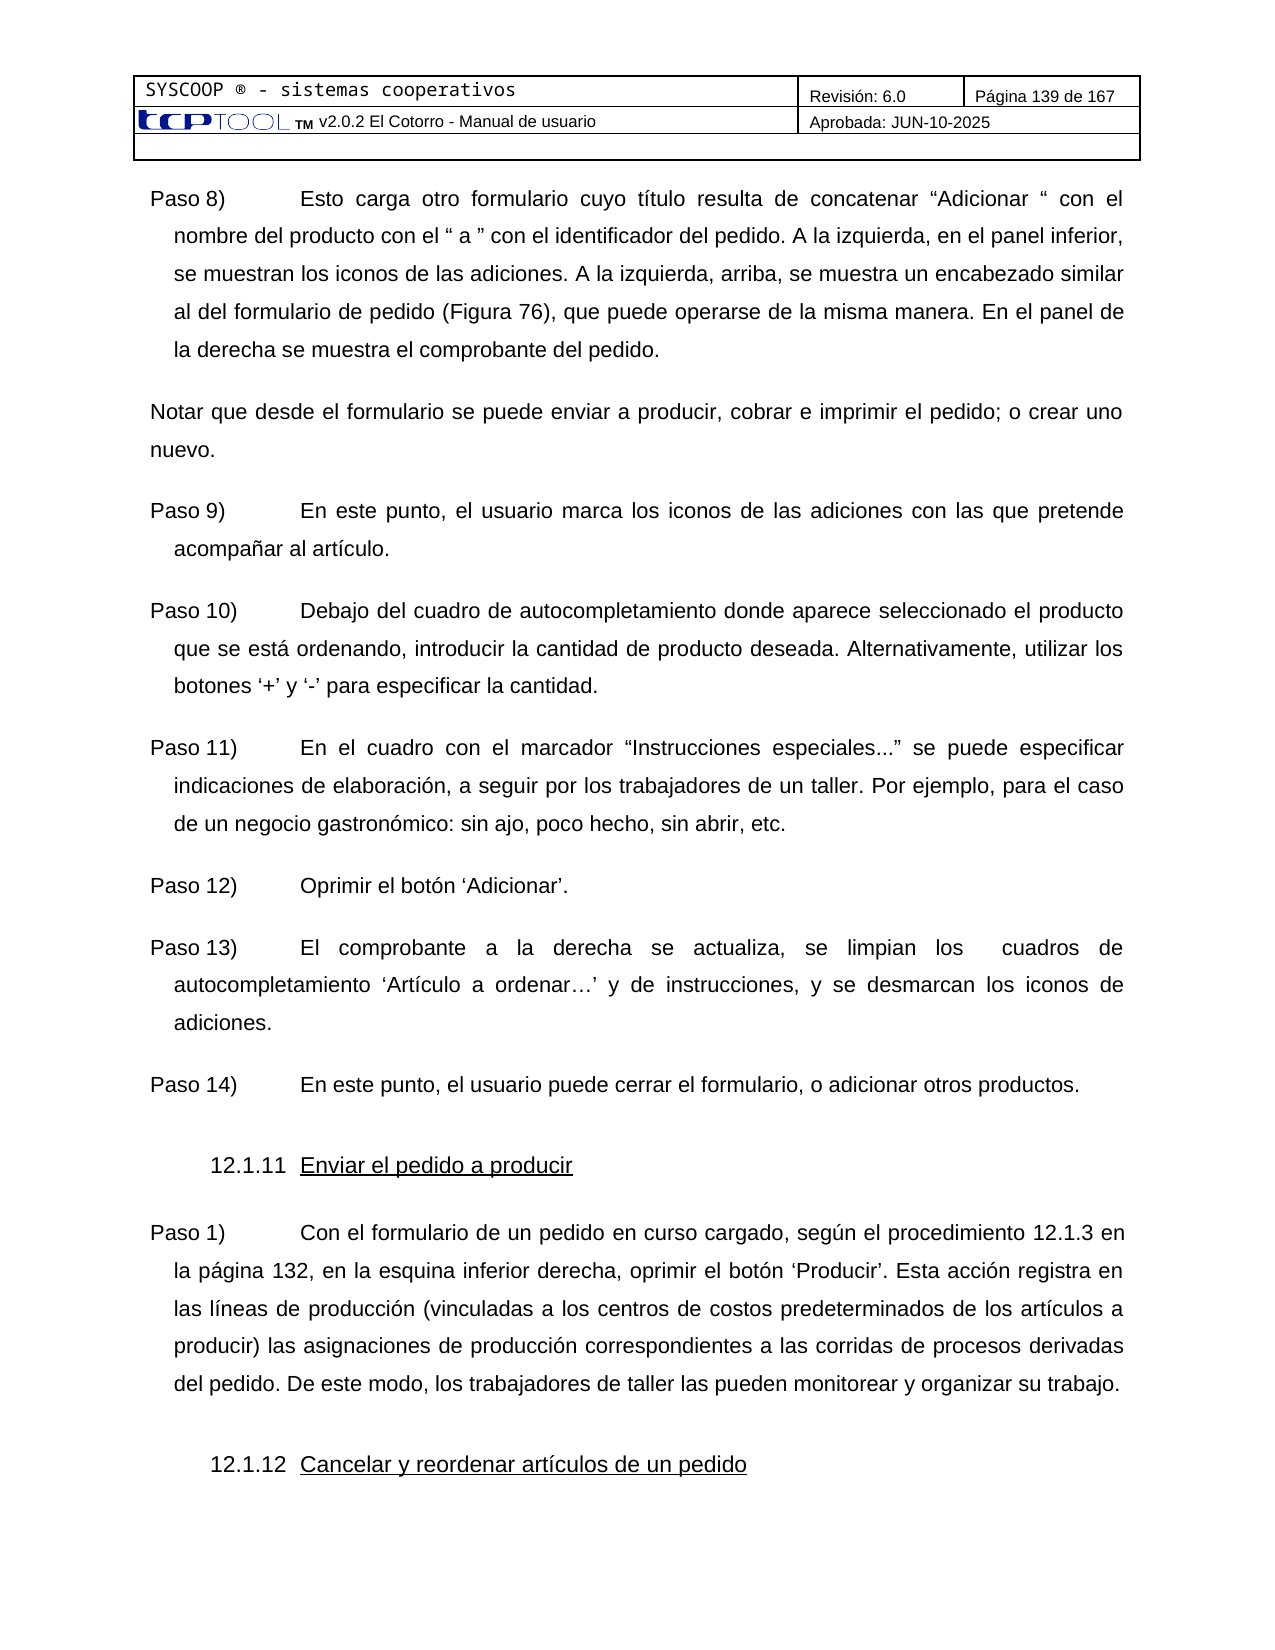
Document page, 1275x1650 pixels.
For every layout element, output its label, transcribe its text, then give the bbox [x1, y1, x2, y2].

list Esto carga otro formulario cuyo título resulta de concatenar “Adicionar “ con el nombre del producto con el “ a ” con el identificador del pedido. A la izquierda, en el panel inferior, se muestran los iconos de las adiciones. A la izquierda, arriba, se muestra un encabezado similar al del formulario de pedido (Figura 76), que puede operarse de la misma manera. En el panel de la derecha se muestra el comprobante del pedido. [150, 186, 1125, 362]
list En este punto, el usuario marca los iconos de las adiciones con las que pretende acompañar al artículo. [150, 498, 1125, 561]
list En el cuadro con el marcador “Instrucciones especiales...” se puede especificar indicaciones de elaboración, a seguir por los trabajadores de un taller. Por ejemplo, para el caso de un negocio gastronómico: sin ajo, poco hecho, sin abrir, etc. [150, 735, 1125, 836]
picture [138, 110, 290, 130]
subtitle Cancelar y reordenar artículos de un pedido [210, 1451, 1125, 1477]
list Oprimir el botón ‘Adicionar’. [150, 873, 1125, 898]
subtitle Enviar el pedido a producir [210, 1152, 1125, 1178]
text Notar que desde el formulario se puede enviar a producir, cobrar e imprimir el pedido; o crear uno nuevo. [150, 399, 1125, 462]
list Con el formulario de un pedido en curso cargado, según el procedimiento 12.1.3 en la página 132, en la esquina inferior derecha, oprimir el botón ‘Producir’. Esta acción registra en las líneas de producción (vinculadas a los centros de costos predeterminados de los artículos a producir) las asignaciones de producción correspondientes a las corridas de procesos derivadas del pedido. De este modo, los trabajadores de taller las pueden monitorear y organizar su trabajo. [150, 1220, 1125, 1396]
list Debajo del cuadro de autocompletamiento donde aparece seleccionado el producto que se está ordenando, introducir la cantidad de producto deseada. Alternativamente, utilizar los botones ‘+’ y ‘-’ para especificar la cantidad. [150, 598, 1125, 699]
list El comprobante a la derecha se actualiza, se limpian los cuadros de autocompletamiento ‘Artículo a ordenar…’ y de instrucciones, y se desmarcan los iconos de adiciones. [150, 934, 1125, 1035]
list En este punto, el usuario puede cerrar el formulario, o adicionar otros productos. [150, 1072, 1125, 1097]
